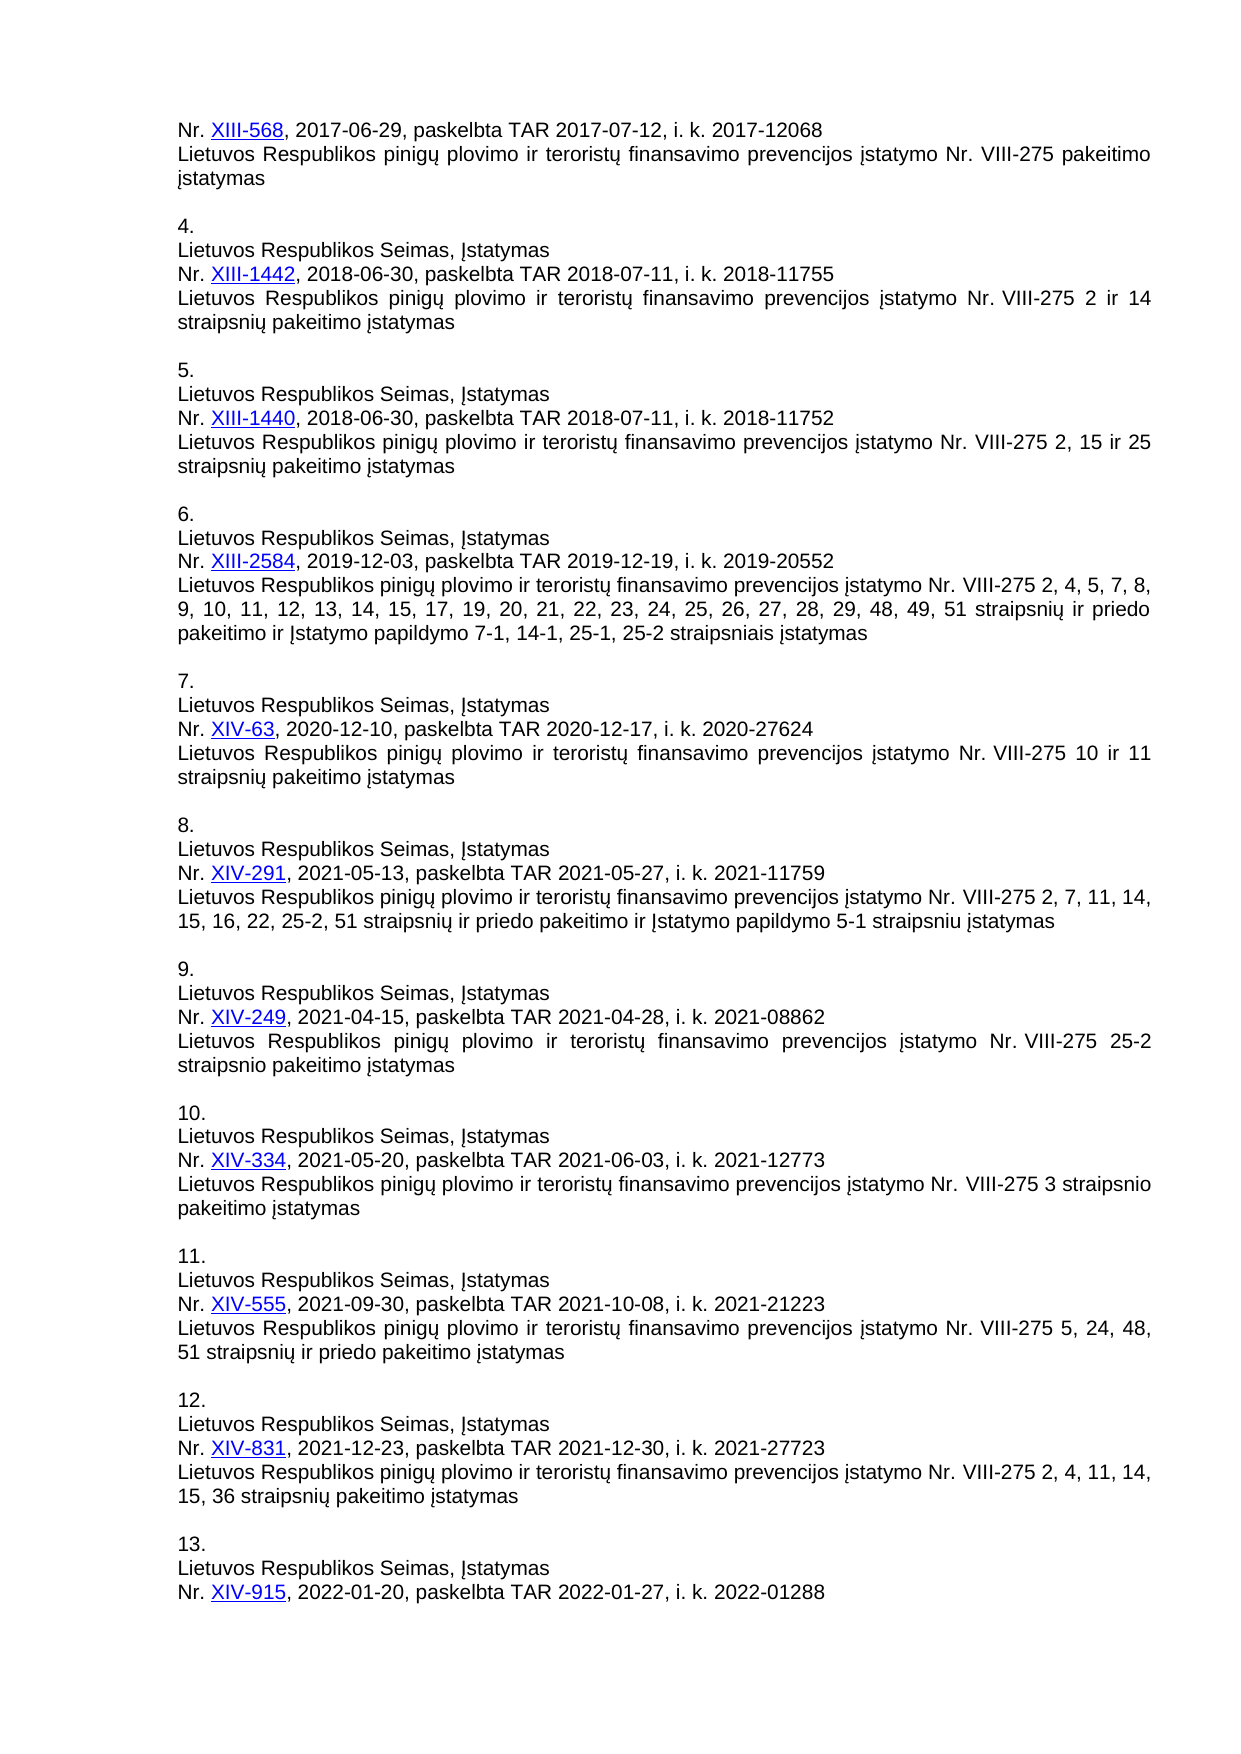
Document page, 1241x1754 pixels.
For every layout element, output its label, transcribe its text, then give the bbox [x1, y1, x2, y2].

text Lietuvos Respublikos Seimas, Įstatymas [177, 238, 1152, 262]
text Nr. XIV-63, 2020-12-10, paskelbta TAR 2020-12-17, i. k. 2020-27624 [177, 717, 1152, 741]
text Lietuvos Respublikos pinigų plovimo ir teroristų finansavimo prevencijos įstatymo Nr. VIII-275 pakeitimo įstatymas [177, 142, 1152, 190]
text 11. [177, 1244, 1152, 1268]
text Nr. XIV-249, 2021-04-15, paskelbta TAR 2021-04-28, i. k. 2021-08862 [177, 1004, 1152, 1028]
text Nr. XIV-291, 2021-05-13, paskelbta TAR 2021-05-27, i. k. 2021-11759 [177, 861, 1152, 885]
text Lietuvos Respublikos pinigų plovimo ir teroristų finansavimo prevencijos įstatymo Nr. VIII-275 2, 4, 5, 7, 8, 9, 10, 11, 12, 13, 14, 15, 17, 19, 20, 21, 22, 23, 24, 25, 26, 27, 28, 29, 48, 49, 51 straipsnių ir priedo pakeitimo ir Įstatymo papildymo 7-1, 14-1, 25-1, 25-2 straipsniais įstatymas [177, 573, 1152, 645]
text Lietuvos Respublikos pinigų plovimo ir teroristų finansavimo prevencijos įstatymo Nr. VIII-275 25-2 straipsnio pakeitimo įstatymas [177, 1028, 1152, 1076]
text Lietuvos Respublikos Seimas, Įstatymas [177, 1412, 1152, 1436]
text Lietuvos Respublikos pinigų plovimo ir teroristų finansavimo prevencijos įstatymo Nr. VIII-275 2 ir 14 straipsnių pakeitimo įstatymas [177, 286, 1152, 334]
text Nr. XIII-2584, 2019-12-03, paskelbta TAR 2019-12-19, i. k. 2019-20552 [177, 549, 1152, 573]
text 10. [177, 1100, 1152, 1124]
text 6. [177, 501, 1152, 525]
text Lietuvos Respublikos Seimas, Įstatymas [177, 1556, 1152, 1579]
text 8. [177, 813, 1152, 837]
text Nr. XIV-915, 2022-01-20, paskelbta TAR 2022-01-27, i. k. 2022-01288 [177, 1579, 1152, 1603]
text Lietuvos Respublikos pinigų plovimo ir teroristų finansavimo prevencijos įstatymo Nr. VIII-275 5, 24, 48, 51 straipsnių ir priedo pakeitimo įstatymas [177, 1316, 1152, 1364]
text Lietuvos Respublikos Seimas, Įstatymas [177, 1124, 1152, 1148]
text Nr. XIV-334, 2021-05-20, paskelbta TAR 2021-06-03, i. k. 2021-12773 [177, 1148, 1152, 1172]
text Nr. XIII-568, 2017-06-29, paskelbta TAR 2017-07-12, i. k. 2017-12068 [177, 118, 1152, 142]
text Lietuvos Respublikos Seimas, Įstatymas [177, 525, 1152, 549]
text Lietuvos Respublikos pinigų plovimo ir teroristų finansavimo prevencijos įstatymo Nr. VIII-275 3 straipsnio pakeitimo įstatymas [177, 1172, 1152, 1220]
text 13. [177, 1532, 1152, 1556]
text Lietuvos Respublikos Seimas, Įstatymas [177, 382, 1152, 406]
text Lietuvos Respublikos pinigų plovimo ir teroristų finansavimo prevencijos įstatymo Nr. VIII-275 2, 15 ir 25 straipsnių pakeitimo įstatymas [177, 429, 1152, 477]
text Nr. XIII-1440, 2018-06-30, paskelbta TAR 2018-07-11, i. k. 2018-11752 [177, 406, 1152, 429]
text Lietuvos Respublikos pinigų plovimo ir teroristų finansavimo prevencijos įstatymo Nr. VIII-275 2, 7, 11, 14, 15, 16, 22, 25-2, 51 straipsnių ir priedo pakeitimo ir Įstatymo papildymo 5-1 straipsniu įstatymas [177, 885, 1152, 933]
text 7. [177, 669, 1152, 693]
text 12. [177, 1388, 1152, 1412]
text Nr. XIV-555, 2021-09-30, paskelbta TAR 2021-10-08, i. k. 2021-21223 [177, 1292, 1152, 1316]
text Nr. XIV-831, 2021-12-23, paskelbta TAR 2021-12-30, i. k. 2021-27723 [177, 1436, 1152, 1460]
text Nr. XIII-1442, 2018-06-30, paskelbta TAR 2018-07-11, i. k. 2018-11755 [177, 262, 1152, 286]
text Lietuvos Respublikos Seimas, Įstatymas [177, 981, 1152, 1004]
text 4. [177, 214, 1152, 238]
text Lietuvos Respublikos Seimas, Įstatymas [177, 1268, 1152, 1292]
text 5. [177, 358, 1152, 382]
text 9. [177, 957, 1152, 981]
text Lietuvos Respublikos Seimas, Įstatymas [177, 693, 1152, 717]
text Lietuvos Respublikos pinigų plovimo ir teroristų finansavimo prevencijos įstatymo Nr. VIII-275 2, 4, 11, 14, 15, 36 straipsnių pakeitimo įstatymas [177, 1460, 1152, 1508]
text Lietuvos Respublikos pinigų plovimo ir teroristų finansavimo prevencijos įstatymo Nr. VIII-275 10 ir 11 straipsnių pakeitimo įstatymas [177, 741, 1152, 789]
text Lietuvos Respublikos Seimas, Įstatymas [177, 837, 1152, 861]
